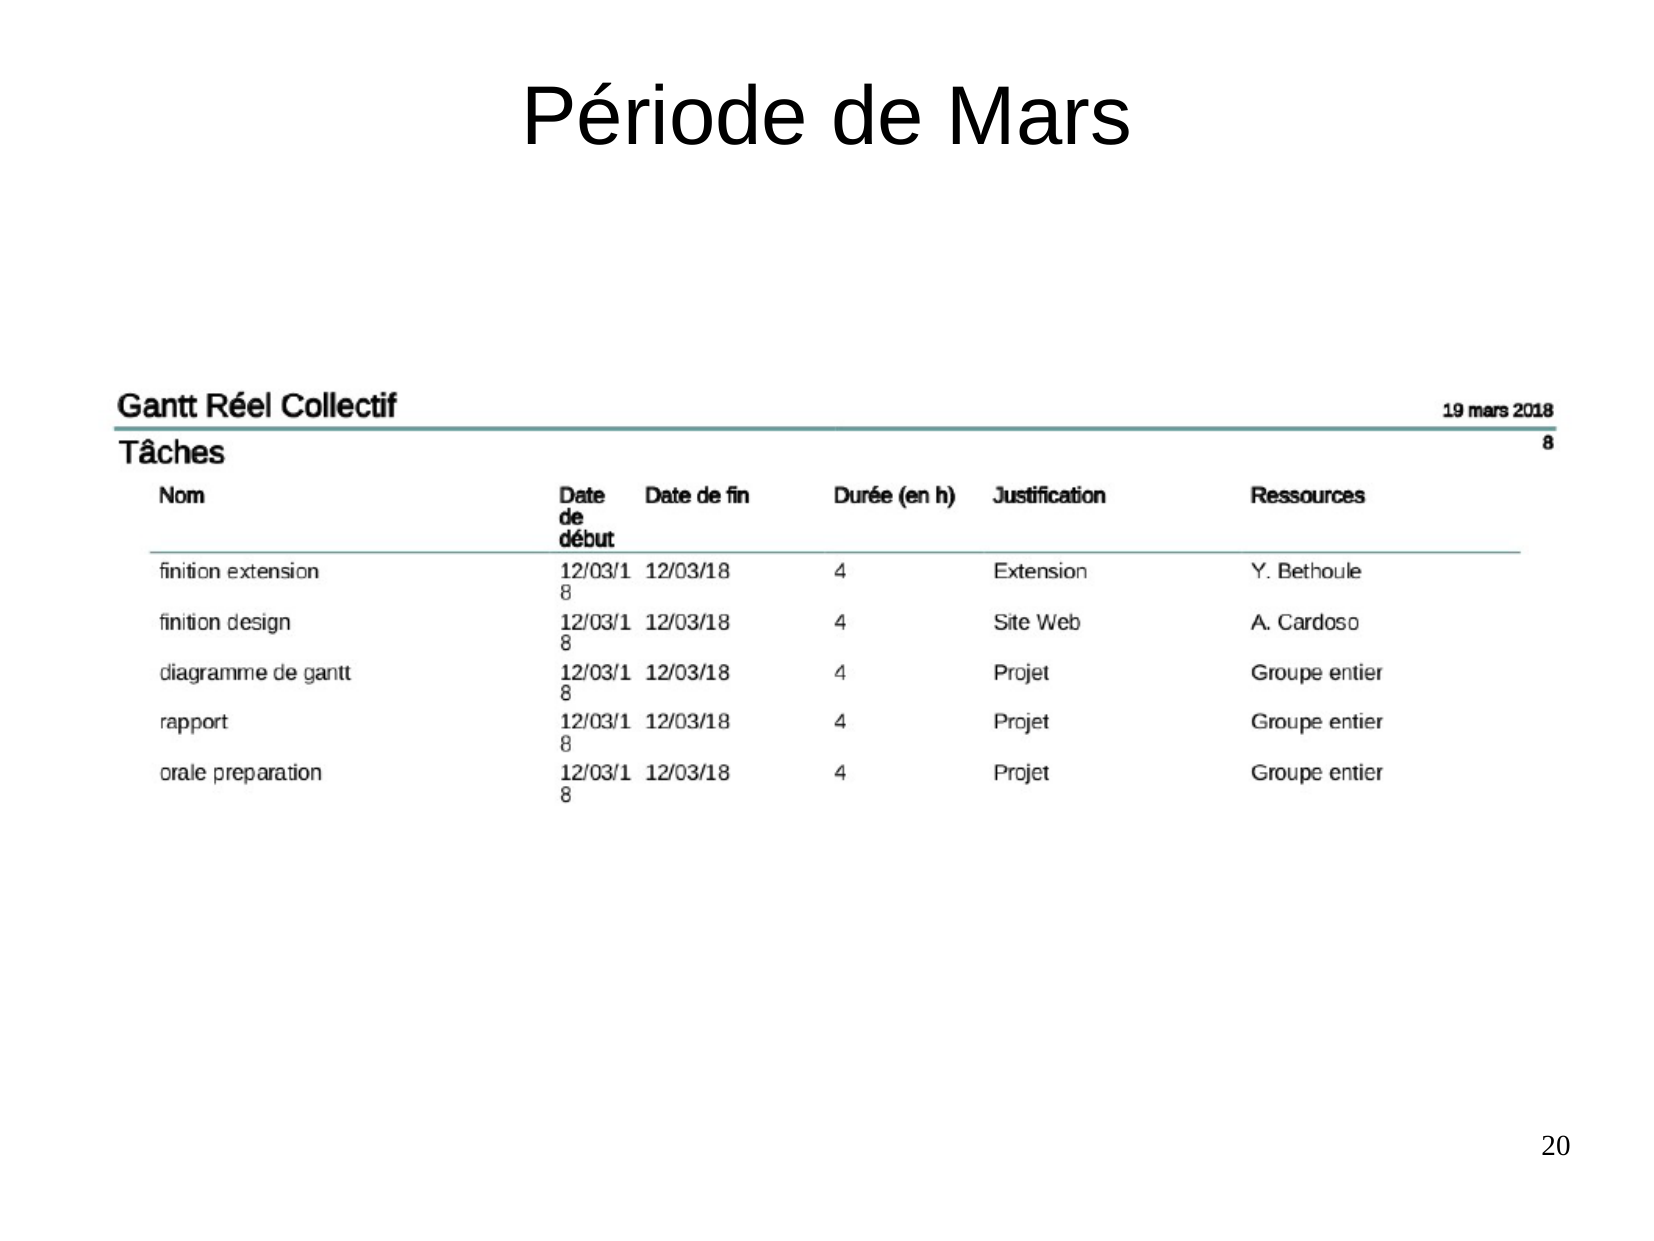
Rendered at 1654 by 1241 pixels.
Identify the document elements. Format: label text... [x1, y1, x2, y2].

title Période de Mars [82, 11, 1571, 219]
picture [88, 364, 1604, 843]
